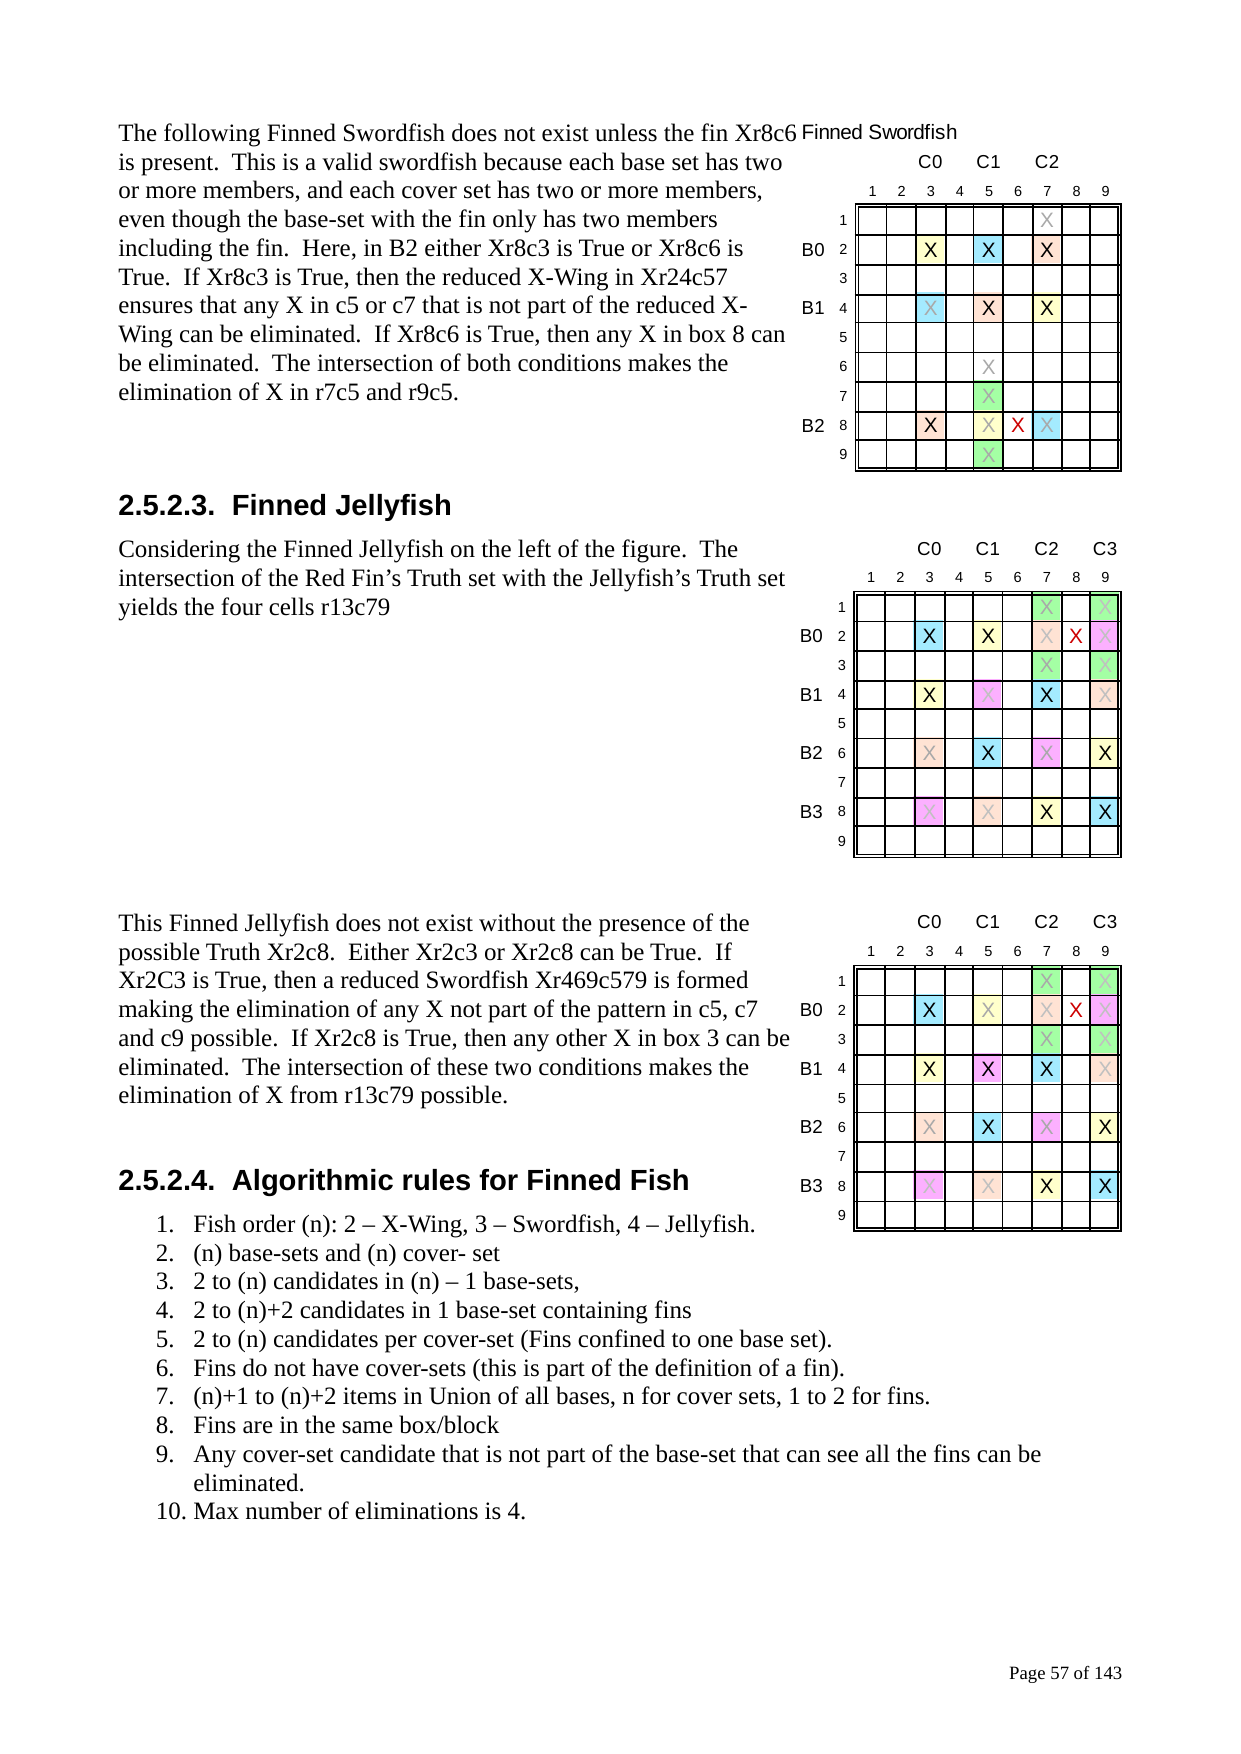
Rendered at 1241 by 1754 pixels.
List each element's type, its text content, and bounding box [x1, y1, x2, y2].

list (n)+1 to (n)+2 items in Union of all bases, n for cover sets, 1 to 2 for fins. [156, 1381, 1122, 1410]
list (n) base-sets and (n) cover- set [156, 1238, 1122, 1266]
list 2 to (n) candidates per cover-set (Fins confined to one base set). [156, 1324, 1122, 1353]
subtitle Finned Jellyfish [118, 488, 1122, 522]
list 2 to (n) candidates in (n) – 1 base-sets, [156, 1266, 1122, 1295]
text Considering the Finned Jellyfish on the left of the figure. The intersection of the Red Fin’s Truth set with the Jellyfish’s Truth set yields the four cells r13c79 [118, 534, 1122, 620]
list 2 to (n)+2 candidates in 1 base-set containing fins [156, 1295, 1122, 1324]
list Fins do not have cover-sets (this is part of the definition of a fin). [156, 1353, 1122, 1381]
list Max number of eliminations is 4. [156, 1496, 1122, 1525]
text This Finned Jellyfish does not exist without the presence of the possible Truth Xr2c8. Either Xr2c3 or Xr2c8 can be True. If Xr2C3 is True, then a reduced Swordfish Xr469c579 is formed making the elimination of any X not part of the pattern in c5, c7 and c9 possible. If Xr2c8 is True, then any other X in box 3 can be eliminated. The intersection of these two conditions makes the elimination of X from r13c79 possible. [118, 908, 1122, 1109]
text The following Finned Swordfish does not exist unless the fin Xr8c6 is present. This is a valid swordfish because each base set has two or more members, and each cover set has two or more members, even though the base-set with the fin only has two members including the fin. Here, in B2 either Xr8c3 is True or Xr8c6 is True. If Xr8c3 is True, then the reduced X-Wing in Xr24c57 ensures that any X in c5 or c7 that is not part of the reduced X-Wing can be eliminated. If Xr8c6 is True, then any X in box 8 can be eliminated. The intersection of both conditions makes the elimination of X in r7c5 and r9c5. [118, 118, 1122, 406]
list Fins are in the same box/block [156, 1410, 1122, 1439]
list Any cover-set candidate that is not part of the base-set that can see all the fins can be eliminated. [156, 1439, 1122, 1496]
list Fish order (n): 2 – X-Wing, 3 – Swordfish, 4 – Jellyfish. [156, 1209, 1122, 1238]
subtitle Algorithmic rules for Finned Fish [118, 1163, 853, 1196]
